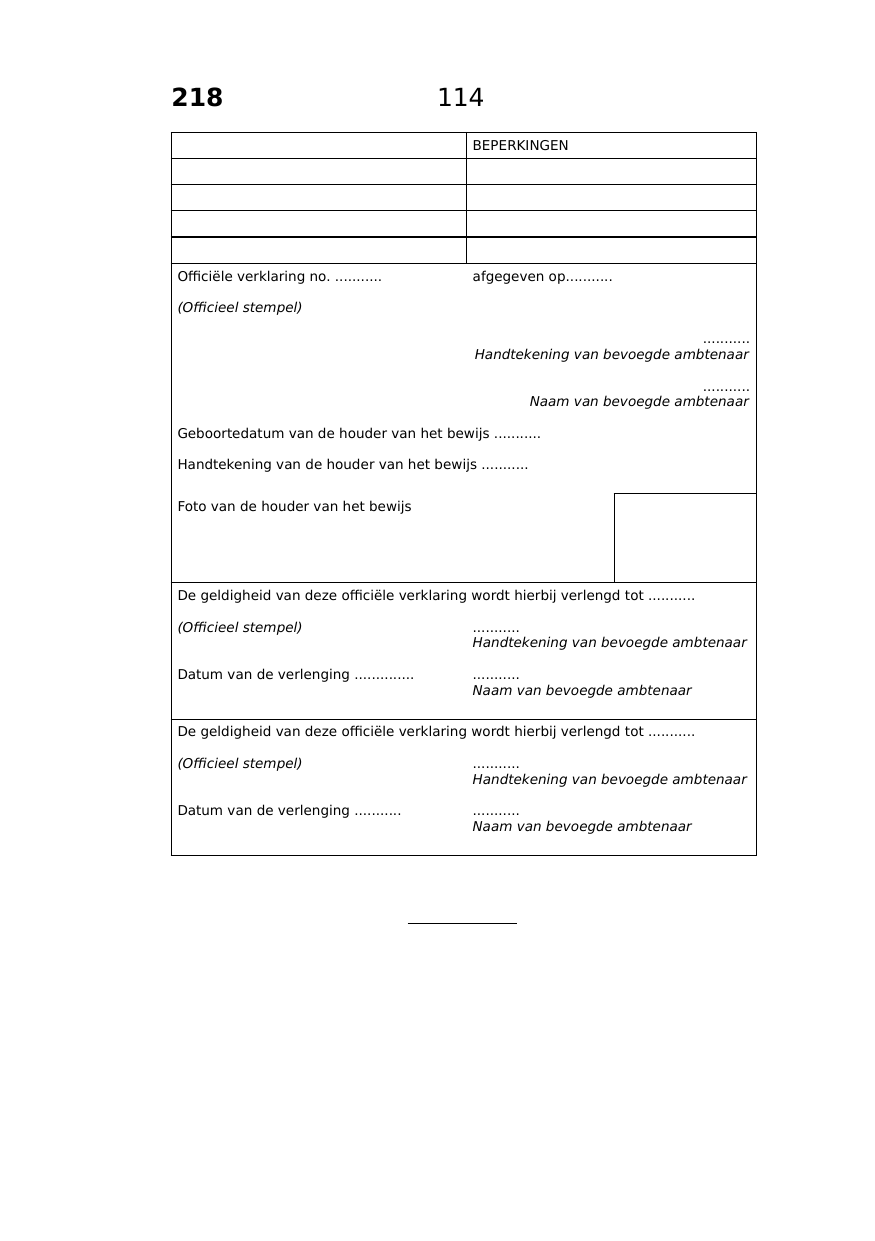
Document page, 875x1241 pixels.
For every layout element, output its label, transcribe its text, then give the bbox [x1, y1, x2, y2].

table_cell [172, 211, 466, 236]
table_cell [614, 473, 756, 493]
table_cell Datum van de verlenging .............. [172, 667, 466, 698]
table_cell Foto van de houder van het bewijs [172, 493, 614, 515]
table_cell [172, 515, 614, 530]
table_cell ........... Naam van bevoegde ambtenaar [466, 667, 756, 698]
table_cell [172, 787, 756, 803]
table_cell [172, 740, 756, 756]
table_cell [467, 238, 756, 263]
table_cell De geldigheid van deze officiële verklaring wordt hierbij verlengd tot ........... [172, 583, 756, 604]
table_cell [172, 185, 466, 210]
table_cell (Officieel stempel) [172, 620, 466, 651]
table_cell [172, 834, 756, 855]
table_cell De geldigheid van deze officiële verklaring wordt hierbij verlengd tot ........... [172, 720, 756, 740]
table_cell [467, 211, 756, 236]
table_cell ........... Naam van bevoegde ambtenaar [466, 803, 756, 834]
table_cell [172, 238, 466, 263]
table_cell ........... Naam van bevoegde ambtenaar [466, 379, 756, 410]
table_cell ........... Handtekening van bevoegde ambtenaar [466, 756, 756, 787]
table_cell [172, 363, 756, 378]
table_cell [615, 562, 756, 582]
table_cell (Officieel stempel) [172, 756, 466, 787]
table_cell afgegeven op........... [466, 264, 756, 284]
table_cell ........... Handtekening van bevoegde ambtenaar [466, 620, 756, 651]
table_cell [467, 185, 756, 210]
table_cell [172, 546, 614, 562]
table_cell [615, 530, 756, 546]
table_cell Handtekening van de houder van het bewijs ........... [172, 457, 756, 473]
table_cell Datum van de verlenging ........... [172, 803, 466, 834]
table_cell [615, 546, 756, 562]
table_cell [172, 379, 466, 410]
table_cell [172, 441, 756, 457]
table_cell ........... Handtekening van bevoegde ambtenaar [466, 331, 756, 363]
table_cell [172, 651, 756, 667]
table_cell (Officieel stempel) [172, 300, 756, 316]
table_cell [172, 530, 614, 546]
table_cell Officiële verklaring no. ........... [172, 264, 466, 284]
table_cell [172, 604, 756, 619]
table_cell Geboortedatum van de houder van het bewijs ........... [172, 426, 756, 441]
table_cell [615, 515, 756, 530]
table_cell [172, 698, 756, 718]
table_cell [172, 410, 756, 426]
table_cell [172, 284, 756, 300]
table_cell BEPERKINGEN [467, 133, 756, 158]
table_cell [172, 159, 466, 184]
table_cell [615, 494, 756, 515]
table_cell [172, 562, 614, 582]
table_cell [172, 331, 466, 363]
table_cell [172, 316, 756, 331]
table_cell [467, 159, 756, 184]
table_cell [172, 473, 614, 493]
table_cell [172, 133, 466, 158]
